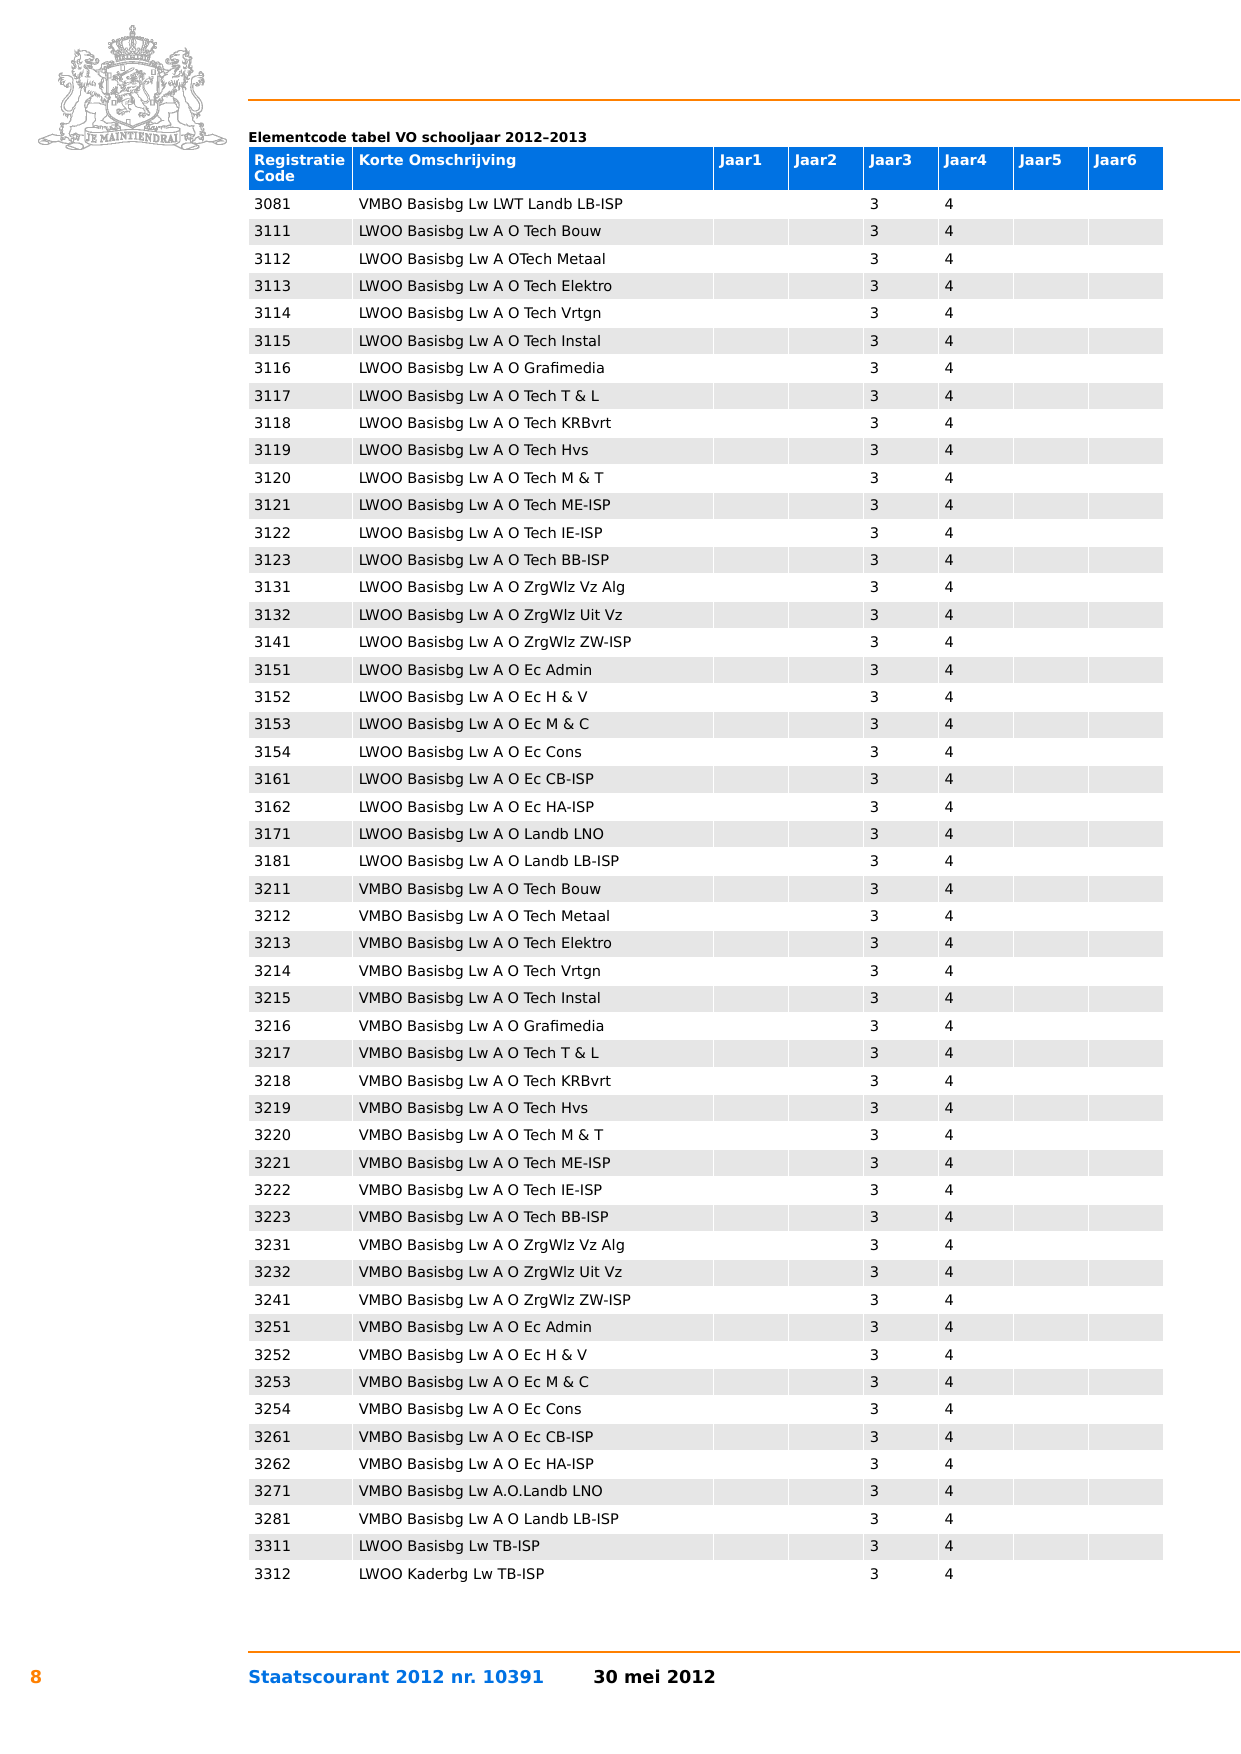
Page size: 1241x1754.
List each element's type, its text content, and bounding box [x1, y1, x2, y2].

table_cell [714, 1424, 788, 1450]
table_cell [714, 1068, 788, 1094]
table_cell [1089, 1451, 1163, 1478]
table_cell LWOO Basisbg Lw A O Tech Bouw [353, 219, 713, 245]
table_cell [714, 684, 788, 711]
table_cell 3212 [249, 903, 352, 930]
table_cell [1014, 739, 1088, 765]
table_cell [1089, 547, 1163, 573]
table_cell 4 [939, 301, 1013, 327]
table_cell [789, 657, 863, 683]
table_cell 4 [939, 1260, 1013, 1286]
table_cell [1014, 575, 1088, 601]
table_cell [1014, 1424, 1088, 1450]
table_cell [714, 520, 788, 546]
table_cell [1014, 712, 1088, 738]
table_cell 4 [939, 1369, 1013, 1395]
table_cell [789, 712, 863, 738]
table_cell [1014, 958, 1088, 984]
table_cell 3132 [249, 602, 352, 628]
table_cell 3261 [249, 1424, 352, 1450]
table_cell VMBO Basisbg Lw LWT Landb LB-ISP [353, 191, 713, 217]
table_cell 4 [939, 575, 1013, 601]
table_cell 4 [939, 219, 1013, 245]
table_cell [1014, 1260, 1088, 1286]
table_cell [789, 273, 863, 299]
table_cell VMBO Basisbg Lw A O Tech Hvs [353, 1095, 713, 1121]
table_cell [714, 547, 788, 573]
table_cell 3231 [249, 1232, 352, 1258]
table_cell 4 [939, 547, 1013, 573]
table_cell [1014, 931, 1088, 957]
table_cell [1089, 1424, 1163, 1450]
table_cell [1014, 1177, 1088, 1204]
table_cell [1089, 1150, 1163, 1176]
table_cell 4 [939, 1177, 1013, 1204]
table_cell 3 [864, 1150, 938, 1176]
table_cell [1089, 219, 1163, 245]
table_cell 3218 [249, 1068, 352, 1094]
table_cell 3120 [249, 465, 352, 491]
table_cell [1014, 355, 1088, 382]
table_cell 4 [939, 1095, 1013, 1121]
table_cell 4 [939, 493, 1013, 519]
table_cell LWOO Basisbg Lw A O Tech KRBvrt [353, 410, 713, 437]
table_cell [1014, 629, 1088, 656]
table_cell 3211 [249, 876, 352, 902]
table_cell [789, 629, 863, 656]
table_cell [714, 958, 788, 984]
table_cell 4 [939, 876, 1013, 902]
table_cell [789, 1396, 863, 1423]
table_cell 4 [939, 1287, 1013, 1313]
table_cell [1089, 1369, 1163, 1395]
table_cell [789, 766, 863, 793]
table_cell LWOO Kaderbg Lw TB-ISP [353, 1561, 713, 1587]
table_cell [789, 1260, 863, 1286]
table_cell [714, 629, 788, 656]
table_cell [714, 739, 788, 765]
table_cell 3 [864, 794, 938, 820]
table_cell 4 [939, 821, 1013, 847]
table_cell [1014, 657, 1088, 683]
table_cell [1089, 794, 1163, 820]
table_cell [1014, 1534, 1088, 1560]
table_cell [714, 1451, 788, 1478]
table_cell 3271 [249, 1479, 352, 1505]
table_cell [714, 1479, 788, 1505]
table_cell [1089, 273, 1163, 299]
table_cell LWOO Basisbg Lw A O Tech Elektro [353, 273, 713, 299]
table_cell 4 [939, 1479, 1013, 1505]
table_cell [714, 1396, 788, 1423]
table_cell [1089, 1095, 1163, 1121]
table_cell [789, 1506, 863, 1532]
table_cell [714, 1040, 788, 1067]
table_cell 3 [864, 410, 938, 437]
table_cell [1014, 903, 1088, 930]
table_cell 4 [939, 465, 1013, 491]
table_cell [1089, 849, 1163, 875]
table_cell [1089, 821, 1163, 847]
table_cell [1014, 602, 1088, 628]
table_cell [1089, 438, 1163, 464]
table_cell [1014, 465, 1088, 491]
table_cell 3 [864, 465, 938, 491]
table_cell [789, 739, 863, 765]
table_cell 3 [864, 1177, 938, 1204]
table_cell 3 [864, 1561, 938, 1587]
table_cell 3123 [249, 547, 352, 573]
table_cell [1014, 547, 1088, 573]
table_cell [1089, 958, 1163, 984]
table_cell [1014, 821, 1088, 847]
table_cell [714, 273, 788, 299]
table_cell 4 [939, 1396, 1013, 1423]
table_cell [714, 246, 788, 272]
table_cell [714, 465, 788, 491]
table_cell 4 [939, 986, 1013, 1012]
table_cell [714, 903, 788, 930]
table_cell LWOO Basisbg Lw A O Tech Hvs [353, 438, 713, 464]
table_cell VMBO Basisbg Lw A O Ec M & C [353, 1369, 713, 1395]
table_cell [789, 602, 863, 628]
table_cell [789, 1040, 863, 1067]
table_cell [1014, 1068, 1088, 1094]
table_cell VMBO Basisbg Lw A.O.Landb LNO [353, 1479, 713, 1505]
table_cell [1089, 1068, 1163, 1094]
table_cell [1014, 438, 1088, 464]
table_cell [1089, 986, 1163, 1012]
table_cell [1089, 1396, 1163, 1423]
table_cell 3081 [249, 191, 352, 217]
table_cell 4 [939, 191, 1013, 217]
table_cell 3214 [249, 958, 352, 984]
table_cell [1089, 575, 1163, 601]
table_cell LWOO Basisbg Lw A O Ec H & V [353, 684, 713, 711]
table_cell [1014, 1369, 1088, 1395]
table_cell [789, 520, 863, 546]
table_cell 3171 [249, 821, 352, 847]
table_cell 3 [864, 1369, 938, 1395]
table_cell [1014, 766, 1088, 793]
table_cell LWOO Basisbg Lw A O Ec M & C [353, 712, 713, 738]
table_cell [789, 821, 863, 847]
table_cell 3119 [249, 438, 352, 464]
table_cell 3151 [249, 657, 352, 683]
table_cell [789, 1232, 863, 1258]
table_cell [789, 1287, 863, 1313]
table_cell 3 [864, 1260, 938, 1286]
table_cell 3 [864, 1013, 938, 1039]
table_cell LWOO Basisbg Lw A O ZrgWlz Uit Vz [353, 602, 713, 628]
table_cell 3 [864, 903, 938, 930]
table_cell 4 [939, 328, 1013, 354]
table_cell [714, 766, 788, 793]
table_cell [1014, 1123, 1088, 1149]
table_cell 3 [864, 1342, 938, 1368]
table_cell LWOO Basisbg Lw A O Ec HA-ISP [353, 794, 713, 820]
table_cell [789, 1342, 863, 1368]
table_cell 3153 [249, 712, 352, 738]
table_cell [1014, 219, 1088, 245]
table_cell 4 [939, 602, 1013, 628]
table_cell [714, 1232, 788, 1258]
table_cell [1089, 766, 1163, 793]
table_cell 3 [864, 301, 938, 327]
table_cell [789, 1177, 863, 1204]
table_cell 3312 [249, 1561, 352, 1587]
table_cell [714, 1506, 788, 1532]
table_cell [714, 1177, 788, 1204]
table_cell 3 [864, 1314, 938, 1341]
table_cell [1014, 301, 1088, 327]
table_cell 3122 [249, 520, 352, 546]
table_cell [714, 931, 788, 957]
table_cell LWOO Basisbg Lw A O Landb LNO [353, 821, 713, 847]
table_cell LWOO Basisbg Lw A O ZrgWlz ZW-ISP [353, 629, 713, 656]
table_cell 3221 [249, 1150, 352, 1176]
table_cell [1014, 1396, 1088, 1423]
table_cell 4 [939, 1314, 1013, 1341]
table_cell LWOO Basisbg Lw A O Ec CB-ISP [353, 766, 713, 793]
table_cell 3 [864, 1040, 938, 1067]
table_cell [714, 383, 788, 409]
table_cell 4 [939, 958, 1013, 984]
table_cell 3181 [249, 849, 352, 875]
table_cell [789, 1424, 863, 1450]
table_cell 3213 [249, 931, 352, 957]
table_cell 3 [864, 1205, 938, 1231]
table_cell 3254 [249, 1396, 352, 1423]
table_cell 3162 [249, 794, 352, 820]
table_cell [1089, 1561, 1163, 1587]
table_cell [789, 575, 863, 601]
table_cell VMBO Basisbg Lw A O Tech Metaal [353, 903, 713, 930]
table_cell [1014, 328, 1088, 354]
table_cell [714, 876, 788, 902]
table_cell [789, 1068, 863, 1094]
table_cell [789, 849, 863, 875]
table_cell 3252 [249, 1342, 352, 1368]
table_cell [1014, 383, 1088, 409]
table_cell 4 [939, 657, 1013, 683]
table_cell [789, 465, 863, 491]
table_cell Jaar6 [1089, 147, 1163, 190]
table_cell [1089, 931, 1163, 957]
table_cell [714, 1369, 788, 1395]
table_cell [1014, 493, 1088, 519]
table_cell Jaar4 [939, 147, 1013, 190]
table_cell [789, 1369, 863, 1395]
table_cell [789, 931, 863, 957]
table_cell [789, 1205, 863, 1231]
table_cell [714, 191, 788, 217]
table_cell Jaar1 [714, 147, 788, 190]
table_cell 4 [939, 1205, 1013, 1231]
table_cell [789, 1095, 863, 1121]
table_cell Jaar2 [789, 147, 863, 190]
table_cell 3232 [249, 1260, 352, 1286]
table_cell [714, 1260, 788, 1286]
table_cell 3 [864, 931, 938, 957]
table_cell 3 [864, 1095, 938, 1121]
table_cell VMBO Basisbg Lw A O Tech IE-ISP [353, 1177, 713, 1204]
table_cell [714, 657, 788, 683]
table_cell 4 [939, 355, 1013, 382]
table_cell [714, 219, 788, 245]
table_cell 3219 [249, 1095, 352, 1121]
table_cell [1014, 1040, 1088, 1067]
table_cell 3 [864, 1068, 938, 1094]
table_cell [714, 821, 788, 847]
table_cell 3 [864, 1506, 938, 1532]
table_cell LWOO Basisbg Lw TB-ISP [353, 1534, 713, 1560]
table_cell 3 [864, 493, 938, 519]
table_cell LWOO Basisbg Lw A O Grafimedia [353, 355, 713, 382]
table_cell [1014, 1287, 1088, 1313]
table_cell VMBO Basisbg Lw A O Ec CB-ISP [353, 1424, 713, 1450]
table_cell 3113 [249, 273, 352, 299]
table_cell [789, 986, 863, 1012]
table_cell LWOO Basisbg Lw A O Tech ME-ISP [353, 493, 713, 519]
table_cell [1089, 301, 1163, 327]
table_cell 3 [864, 246, 938, 272]
table_cell 4 [939, 1451, 1013, 1478]
table_cell [714, 849, 788, 875]
table_cell 4 [939, 794, 1013, 820]
table_cell 3 [864, 602, 938, 628]
table_cell [1089, 1506, 1163, 1532]
table_cell LWOO Basisbg Lw A O Ec Admin [353, 657, 713, 683]
table_cell [789, 383, 863, 409]
table_cell 3 [864, 1396, 938, 1423]
table_cell 3222 [249, 1177, 352, 1204]
table_cell [1014, 1232, 1088, 1258]
table_cell 3216 [249, 1013, 352, 1039]
table_cell [1014, 1506, 1088, 1532]
table_cell [1089, 1123, 1163, 1149]
table_cell 3311 [249, 1534, 352, 1560]
table_cell [1089, 1040, 1163, 1067]
table_cell [1014, 1205, 1088, 1231]
table_cell [1089, 520, 1163, 546]
table_cell LWOO Basisbg Lw A O Tech BB-ISP [353, 547, 713, 573]
table_cell [1089, 493, 1163, 519]
table_cell [789, 903, 863, 930]
table_cell [1089, 1287, 1163, 1313]
table_cell 4 [939, 931, 1013, 957]
table_cell [789, 246, 863, 272]
table_cell 3 [864, 958, 938, 984]
table_cell 3241 [249, 1287, 352, 1313]
table_cell 3253 [249, 1369, 352, 1395]
table_cell 4 [939, 1561, 1013, 1587]
table_cell [1014, 1451, 1088, 1478]
table_cell 4 [939, 1123, 1013, 1149]
table_cell 3 [864, 849, 938, 875]
table_cell [1089, 383, 1163, 409]
table_cell [789, 1150, 863, 1176]
table_cell LWOO Basisbg Lw A O Ec Cons [353, 739, 713, 765]
table_cell 3161 [249, 766, 352, 793]
table_cell 3 [864, 684, 938, 711]
table_cell [714, 575, 788, 601]
table_cell LWOO Basisbg Lw A O Tech T & L [353, 383, 713, 409]
table_cell [1014, 1013, 1088, 1039]
table_cell 4 [939, 383, 1013, 409]
table_cell 3 [864, 876, 938, 902]
table_cell [714, 1534, 788, 1560]
table_cell 3 [864, 547, 938, 573]
table_cell [789, 1123, 863, 1149]
table_cell 3 [864, 1287, 938, 1313]
table_cell 3220 [249, 1123, 352, 1149]
table_cell 3 [864, 1451, 938, 1478]
table_cell 4 [939, 1232, 1013, 1258]
table_cell 3251 [249, 1314, 352, 1341]
table_cell [789, 958, 863, 984]
table_cell 3 [864, 575, 938, 601]
table_cell 3112 [249, 246, 352, 272]
table_cell [1089, 903, 1163, 930]
table_cell 3 [864, 1123, 938, 1149]
table_cell [714, 1205, 788, 1231]
table_cell 3281 [249, 1506, 352, 1532]
table_cell [1089, 657, 1163, 683]
table_cell [1014, 876, 1088, 902]
table_cell VMBO Basisbg Lw A O Grafimedia [353, 1013, 713, 1039]
table_cell 3 [864, 712, 938, 738]
table_cell [714, 1561, 788, 1587]
table_cell [1014, 1095, 1088, 1121]
table_cell [1014, 410, 1088, 437]
table_cell 3116 [249, 355, 352, 382]
table_cell [714, 986, 788, 1012]
table_cell 4 [939, 246, 1013, 272]
table_header Elementcode tabel VO schooljaar 2012–2013 [248, 130, 1163, 146]
table_cell 4 [939, 1150, 1013, 1176]
picture [38, 25, 227, 150]
table_cell [1014, 191, 1088, 217]
table_cell [789, 794, 863, 820]
table_cell 3 [864, 383, 938, 409]
table_cell Jaar5 [1014, 147, 1088, 190]
table_cell [1089, 1314, 1163, 1341]
table_cell 3 [864, 191, 938, 217]
table_cell [1089, 1534, 1163, 1560]
table_cell [1089, 684, 1163, 711]
table_cell 3215 [249, 986, 352, 1012]
table_cell [1014, 1314, 1088, 1341]
table_cell [789, 1479, 863, 1505]
table_cell [714, 301, 788, 327]
table_cell 4 [939, 1534, 1013, 1560]
table_cell VMBO Basisbg Lw A O Landb LB-ISP [353, 1506, 713, 1532]
table_cell 3121 [249, 493, 352, 519]
table_cell VMBO Basisbg Lw A O Tech Vrtgn [353, 958, 713, 984]
table_cell [714, 1150, 788, 1176]
table_cell [714, 1013, 788, 1039]
table_cell [1014, 246, 1088, 272]
table_cell [1089, 876, 1163, 902]
table_cell 4 [939, 438, 1013, 464]
table_cell 4 [939, 903, 1013, 930]
table_cell [1089, 355, 1163, 382]
table_cell 4 [939, 1342, 1013, 1368]
table_cell VMBO Basisbg Lw A O Tech ME-ISP [353, 1150, 713, 1176]
table_cell 3 [864, 1534, 938, 1560]
table_cell 4 [939, 1506, 1013, 1532]
table_cell [1014, 986, 1088, 1012]
table_cell [1089, 246, 1163, 272]
table_cell 3 [864, 1479, 938, 1505]
table_cell [1014, 1561, 1088, 1587]
table_cell [714, 493, 788, 519]
table_cell [1089, 328, 1163, 354]
table_cell [789, 438, 863, 464]
table_cell [789, 684, 863, 711]
table_cell LWOO Basisbg Lw A O ZrgWlz Vz Alg [353, 575, 713, 601]
table_cell [789, 328, 863, 354]
table_cell VMBO Basisbg Lw A O Ec HA-ISP [353, 1451, 713, 1478]
table_cell Korte Omschrijving [353, 147, 713, 190]
table_cell 3 [864, 328, 938, 354]
table_cell [1089, 739, 1163, 765]
table_cell [714, 1314, 788, 1341]
table_cell [1089, 191, 1163, 217]
table_cell [789, 547, 863, 573]
table_cell 3 [864, 986, 938, 1012]
table_cell [1014, 1342, 1088, 1368]
table_cell Jaar3 [864, 147, 938, 190]
table_cell [1089, 1232, 1163, 1258]
table_cell VMBO Basisbg Lw A O Tech KRBvrt [353, 1068, 713, 1094]
table_cell 3114 [249, 301, 352, 327]
table_cell 3223 [249, 1205, 352, 1231]
table_cell 4 [939, 684, 1013, 711]
table_cell 3 [864, 438, 938, 464]
table_cell 4 [939, 1013, 1013, 1039]
table_cell VMBO Basisbg Lw A O Ec H & V [353, 1342, 713, 1368]
table_cell 3 [864, 273, 938, 299]
table_cell VMBO Basisbg Lw A O ZrgWlz Vz Alg [353, 1232, 713, 1258]
table_cell VMBO Basisbg Lw A O Tech M & T [353, 1123, 713, 1149]
table_cell [714, 438, 788, 464]
table_cell [1089, 712, 1163, 738]
table_cell [714, 355, 788, 382]
table_cell [714, 712, 788, 738]
table_cell 3115 [249, 328, 352, 354]
table_cell 4 [939, 849, 1013, 875]
table_cell VMBO Basisbg Lw A O Tech Bouw [353, 876, 713, 902]
table_cell [789, 1451, 863, 1478]
table_cell [1089, 1177, 1163, 1204]
table_cell [789, 876, 863, 902]
table_cell LWOO Basisbg Lw A O Tech IE-ISP [353, 520, 713, 546]
table_cell 4 [939, 712, 1013, 738]
table_cell 3 [864, 629, 938, 656]
table_cell 4 [939, 1424, 1013, 1450]
table_cell [789, 1534, 863, 1560]
table_cell [714, 1095, 788, 1121]
table_cell LWOO Basisbg Lw A O Tech Instal [353, 328, 713, 354]
table_cell VMBO Basisbg Lw A O Tech Instal [353, 986, 713, 1012]
table_cell 3117 [249, 383, 352, 409]
table_cell [789, 191, 863, 217]
table_cell [789, 410, 863, 437]
table_cell 3154 [249, 739, 352, 765]
table_cell [714, 1342, 788, 1368]
table_cell [1089, 629, 1163, 656]
table_cell [789, 301, 863, 327]
table_cell 4 [939, 766, 1013, 793]
table_cell [714, 602, 788, 628]
table_cell [789, 1013, 863, 1039]
table_cell 3152 [249, 684, 352, 711]
table_cell [789, 1561, 863, 1587]
table_cell [789, 493, 863, 519]
table_cell 3 [864, 355, 938, 382]
table_cell VMBO Basisbg Lw A O Ec Admin [353, 1314, 713, 1341]
table_cell [789, 219, 863, 245]
table_cell [1089, 1205, 1163, 1231]
table_cell LWOO Basisbg Lw A OTech Metaal [353, 246, 713, 272]
table_cell [1014, 273, 1088, 299]
table_cell 3 [864, 739, 938, 765]
table_cell [1014, 1150, 1088, 1176]
table_cell 3217 [249, 1040, 352, 1067]
table_cell [1014, 520, 1088, 546]
table_cell [789, 355, 863, 382]
table_cell [714, 328, 788, 354]
table_cell [714, 1123, 788, 1149]
table_cell VMBO Basisbg Lw A O Tech BB-ISP [353, 1205, 713, 1231]
table_cell [1089, 410, 1163, 437]
table_cell 3262 [249, 1451, 352, 1478]
table_cell [1089, 1342, 1163, 1368]
table_cell 3 [864, 821, 938, 847]
table_cell LWOO Basisbg Lw A O Landb LB-ISP [353, 849, 713, 875]
table_cell 3 [864, 520, 938, 546]
table_cell 4 [939, 1040, 1013, 1067]
table_cell [1089, 602, 1163, 628]
table_cell VMBO Basisbg Lw A O Tech Elektro [353, 931, 713, 957]
table_cell 3111 [249, 219, 352, 245]
table_cell 3 [864, 219, 938, 245]
table_cell 3141 [249, 629, 352, 656]
table_cell VMBO Basisbg Lw A O Ec Cons [353, 1396, 713, 1423]
table_cell [1014, 684, 1088, 711]
table_cell [1089, 1013, 1163, 1039]
table_cell LWOO Basisbg Lw A O Tech M & T [353, 465, 713, 491]
table_cell [1089, 1260, 1163, 1286]
table_cell [1089, 465, 1163, 491]
table_cell [1014, 1479, 1088, 1505]
table_cell 3 [864, 766, 938, 793]
table_cell LWOO Basisbg Lw A O Tech Vrtgn [353, 301, 713, 327]
table_cell 4 [939, 1068, 1013, 1094]
table_cell 3 [864, 1424, 938, 1450]
table_cell 4 [939, 273, 1013, 299]
table_cell 3118 [249, 410, 352, 437]
table_cell [714, 410, 788, 437]
table_cell [714, 794, 788, 820]
table_cell [1014, 849, 1088, 875]
table_cell 4 [939, 629, 1013, 656]
table_cell [1014, 794, 1088, 820]
table_cell VMBO Basisbg Lw A O ZrgWlz ZW-ISP [353, 1287, 713, 1313]
table_cell [1089, 1479, 1163, 1505]
table_cell 4 [939, 520, 1013, 546]
table_cell VMBO Basisbg Lw A O ZrgWlz Uit Vz [353, 1260, 713, 1286]
table_cell 4 [939, 410, 1013, 437]
table_cell 3 [864, 1232, 938, 1258]
table_cell 3 [864, 657, 938, 683]
table_cell VMBO Basisbg Lw A O Tech T & L [353, 1040, 713, 1067]
table_cell [789, 1314, 863, 1341]
table_cell Registratie Code [249, 147, 352, 190]
table_cell 4 [939, 739, 1013, 765]
table_cell 3131 [249, 575, 352, 601]
table_cell [714, 1287, 788, 1313]
